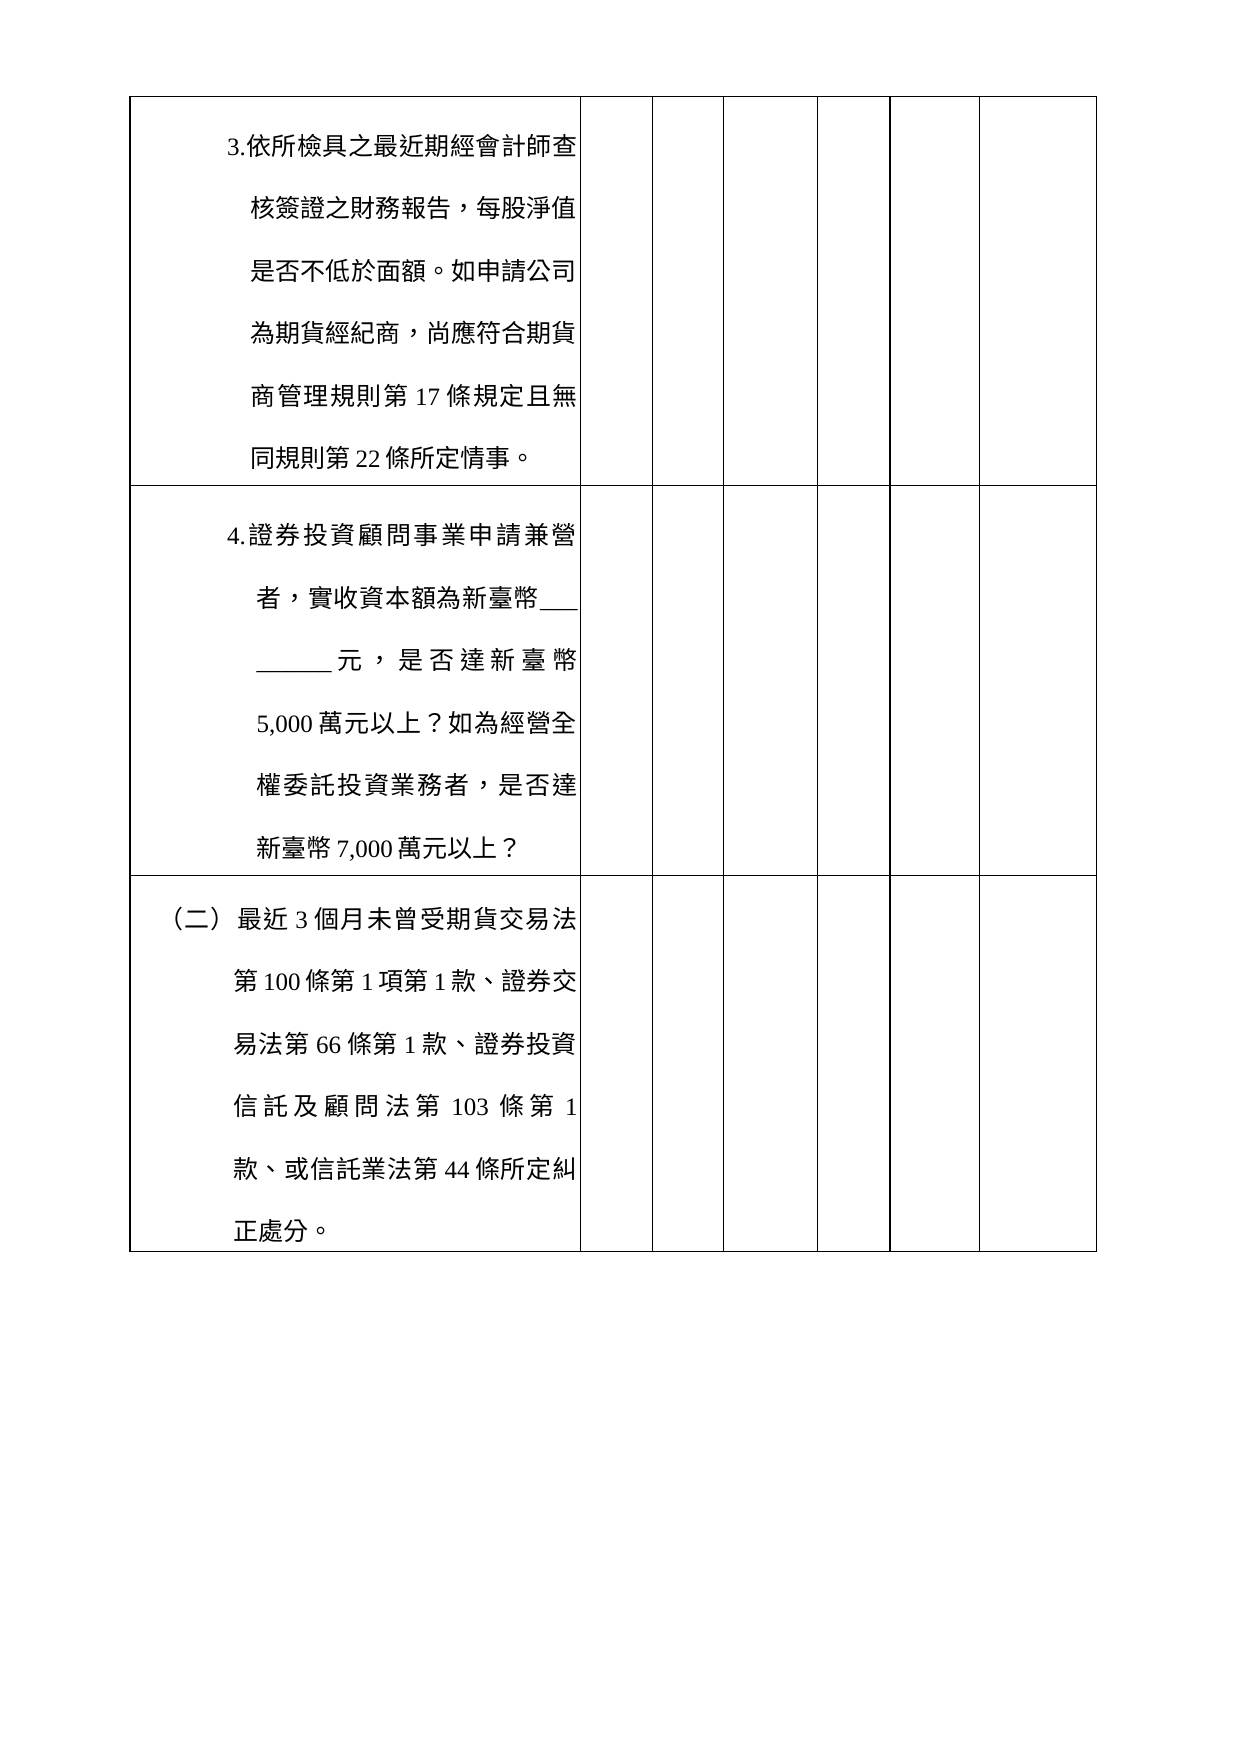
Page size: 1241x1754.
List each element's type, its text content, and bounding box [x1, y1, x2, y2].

table_cell [980, 486, 1096, 874]
table_cell [1097, 96, 1110, 485]
table_cell [1097, 875, 1110, 1251]
table_cell [891, 486, 979, 874]
table_cell [1097, 485, 1110, 874]
table_cell [818, 486, 889, 874]
table_cell [653, 97, 723, 485]
table_cell 4.證券投資顧問事業申請兼營者，實收資本額為新臺幣_________元，是否達新臺幣5,000萬元以上？如為經營全權委託投資業務者，是否達新臺幣7,000萬元以上？ [131, 486, 580, 874]
table_cell [980, 876, 1096, 1251]
table_cell [980, 97, 1096, 485]
table_cell [818, 97, 889, 485]
table_cell [581, 97, 652, 485]
table_cell [581, 876, 652, 1251]
table_cell [724, 876, 817, 1251]
table_cell [891, 876, 979, 1251]
table_cell [581, 486, 652, 874]
table_cell [724, 486, 817, 874]
table_cell [653, 486, 723, 874]
table_cell [818, 876, 889, 1251]
table_cell [653, 876, 723, 1251]
table_cell [724, 97, 817, 485]
table_cell 3.依所檢具之最近期經會計師查核簽證之財務報告，每股淨值是否不低於面額。如申請公司為期貨經紀商，尚應符合期貨商管理規則第17條規定且無同規則第22條所定情事。 [131, 97, 580, 485]
table_cell （二）最近3個月未曾受期貨交易法第100條第1項第1款、證券交易法第66條第1款、證券投資信託及顧問法第103條第1款、或信託業法第44條所定糾正處分。 [131, 876, 580, 1251]
table_cell [891, 97, 979, 485]
